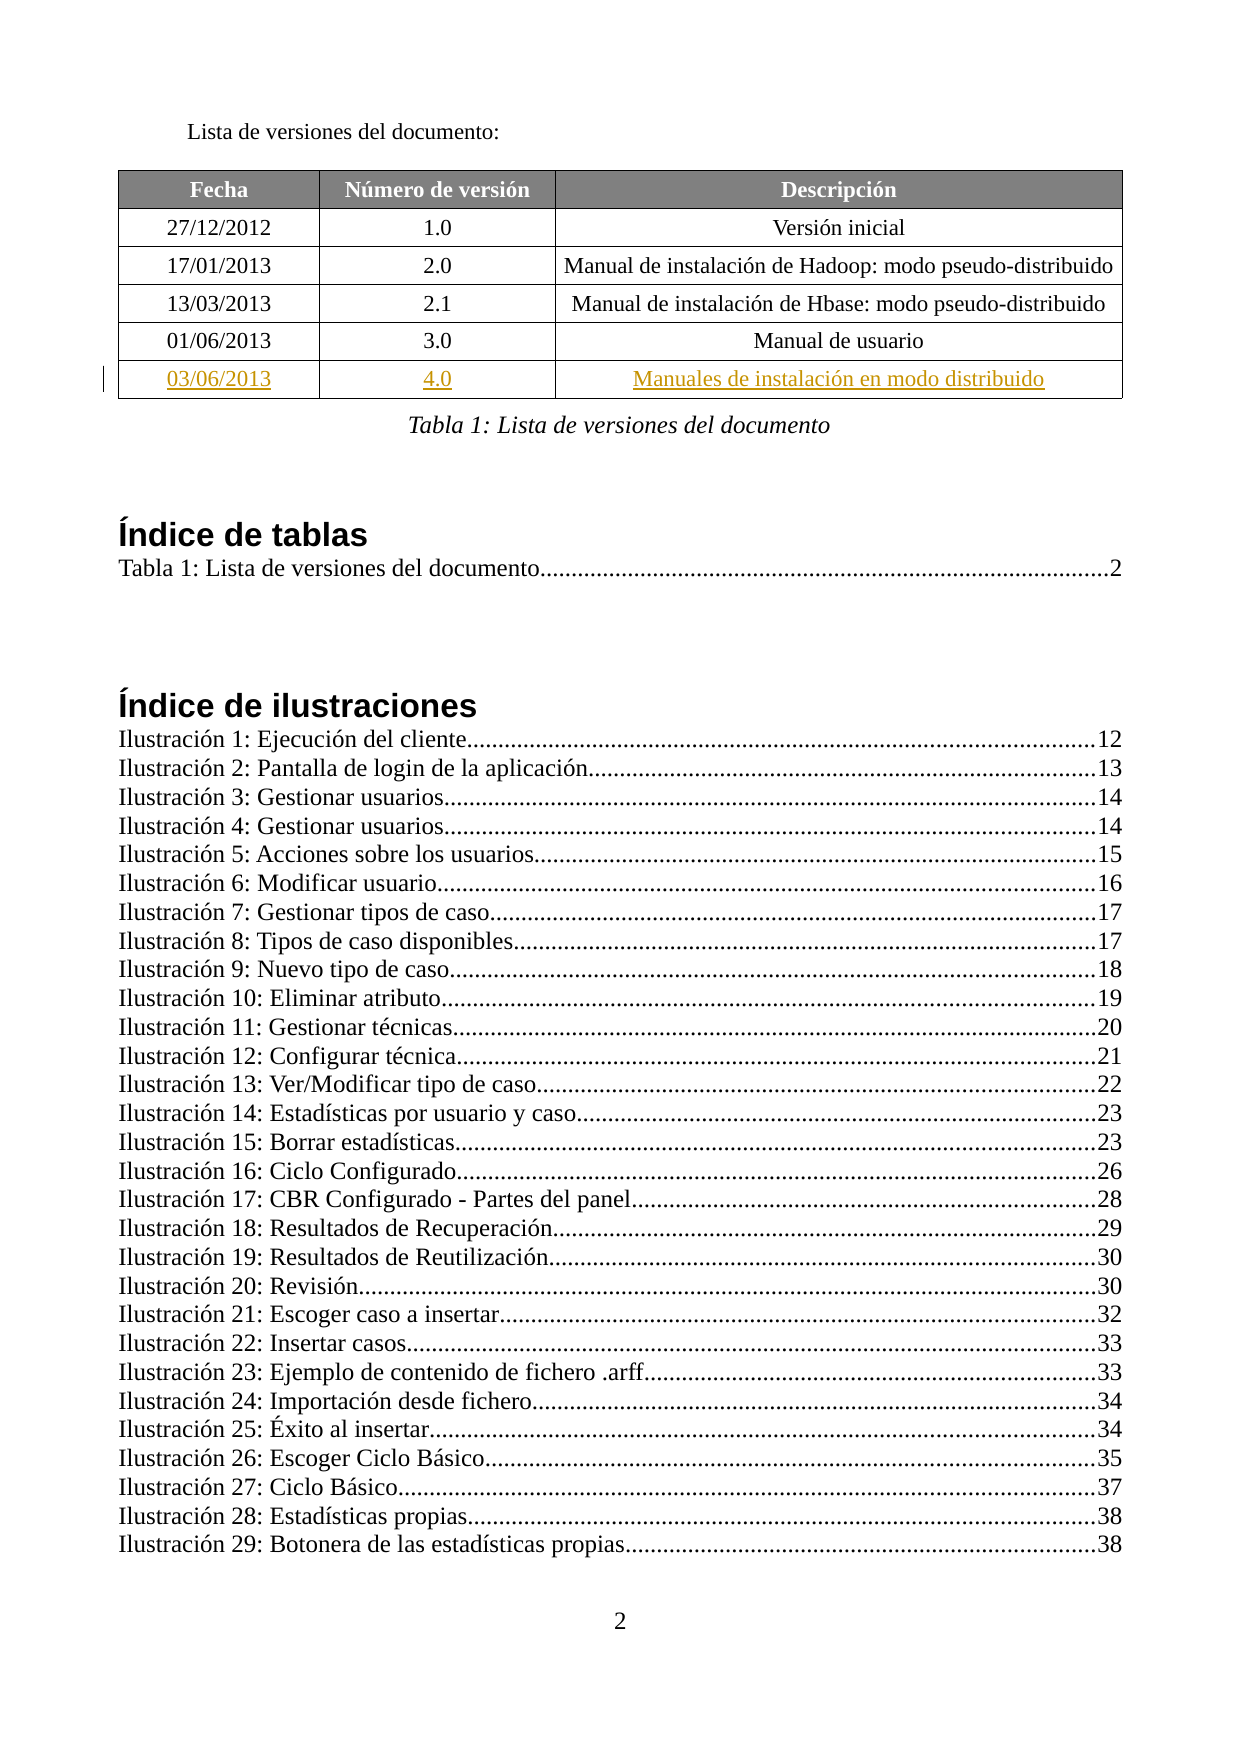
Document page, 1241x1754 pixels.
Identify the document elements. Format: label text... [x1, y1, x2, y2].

table_cell Manual de instalación de Hadoop: modo pseudo-distribuido [556, 247, 1122, 284]
text Ilustración 22: Insertar casos 33 [118, 1328, 1122, 1357]
table_cell 03/06/2013 [119, 361, 319, 398]
text Ilustración 15: Borrar estadísticas 23 [118, 1127, 1122, 1156]
text Ilustración 11: Gestionar técnicas 20 [118, 1012, 1122, 1041]
table_cell 4.0 [320, 361, 555, 398]
table_cell Manual de instalación de Hbase: modo pseudo-distribuido [556, 285, 1122, 322]
text Ilustración 3: Gestionar usuarios 14 [118, 782, 1122, 811]
table_cell 1.0 [320, 209, 555, 246]
text Ilustración 7: Gestionar tipos de caso 17 [118, 897, 1122, 926]
text Tabla 1: Lista de versiones del documento 2 [118, 553, 1122, 582]
text Ilustración 24: Importación desde fichero 34 [118, 1386, 1122, 1414]
table_header Número de versión [320, 171, 555, 208]
table_header Descripción [556, 171, 1122, 208]
subtitle Índice de ilustraciones [118, 686, 1122, 724]
text Ilustración 18: Resultados de Recuperación 29 [118, 1213, 1122, 1242]
table_cell 27/12/2012 [119, 209, 319, 246]
table_header Fecha [119, 171, 319, 208]
text Ilustración 14: Estadísticas por usuario y caso 23 [118, 1098, 1122, 1127]
table_cell 17/01/2013 [119, 247, 319, 284]
text Ilustración 4: Gestionar usuarios 14 [118, 811, 1122, 839]
text Ilustración 9: Nuevo tipo de caso 18 [118, 954, 1122, 983]
text Ilustración 12: Configurar técnica 21 [118, 1041, 1122, 1069]
text Ilustración 20: Revisión 30 [118, 1271, 1122, 1299]
text Ilustración 16: Ciclo Configurado 26 [118, 1156, 1122, 1184]
text Ilustración 21: Escoger caso a insertar 32 [118, 1299, 1122, 1328]
table_cell 01/06/2013 [119, 323, 319, 360]
table_cell 13/03/2013 [119, 285, 319, 322]
table_cell 3.0 [320, 323, 555, 360]
text Ilustración 26: Escoger Ciclo Básico 35 [118, 1443, 1122, 1472]
text Ilustración 23: Ejemplo de contenido de fichero .arff 33 [118, 1357, 1122, 1386]
text Ilustración 19: Resultados de Reutilización 30 [118, 1242, 1122, 1271]
text Ilustración 6: Modificar usuario 16 [118, 868, 1122, 897]
text Ilustración 8: Tipos de caso disponibles 17 [118, 926, 1122, 954]
table_cell Manual de usuario [556, 323, 1122, 360]
text Ilustración 10: Eliminar atributo 19 [118, 983, 1122, 1012]
text Ilustración 27: Ciclo Básico 37 [118, 1472, 1122, 1501]
table_cell Versión inicial [556, 209, 1122, 246]
text Lista de versiones del documento: [118, 118, 1122, 144]
text Ilustración 17: CBR Configurado - Partes del panel 28 [118, 1184, 1122, 1213]
text Ilustración 2: Pantalla de login de la aplicación 13 [118, 753, 1122, 782]
text Ilustración 25: Éxito al insertar 34 [118, 1414, 1122, 1443]
text Ilustración 1: Ejecución del cliente 12 [118, 724, 1122, 753]
text Tabla 1: Lista de versiones del documento [118, 410, 1122, 439]
text Ilustración 13: Ver/Modificar tipo de caso 22 [118, 1069, 1122, 1098]
table_cell 2.0 [320, 247, 555, 284]
text Ilustración 28: Estadísticas propias 38 [118, 1501, 1122, 1529]
table_cell Manuales de instalación en modo distribuido [556, 361, 1122, 398]
table_cell 2.1 [320, 285, 555, 322]
subtitle Índice de tablas [118, 515, 1122, 553]
text Ilustración 5: Acciones sobre los usuarios 15 [118, 839, 1122, 868]
text Ilustración 29: Botonera de las estadísticas propias 38 [118, 1529, 1122, 1558]
